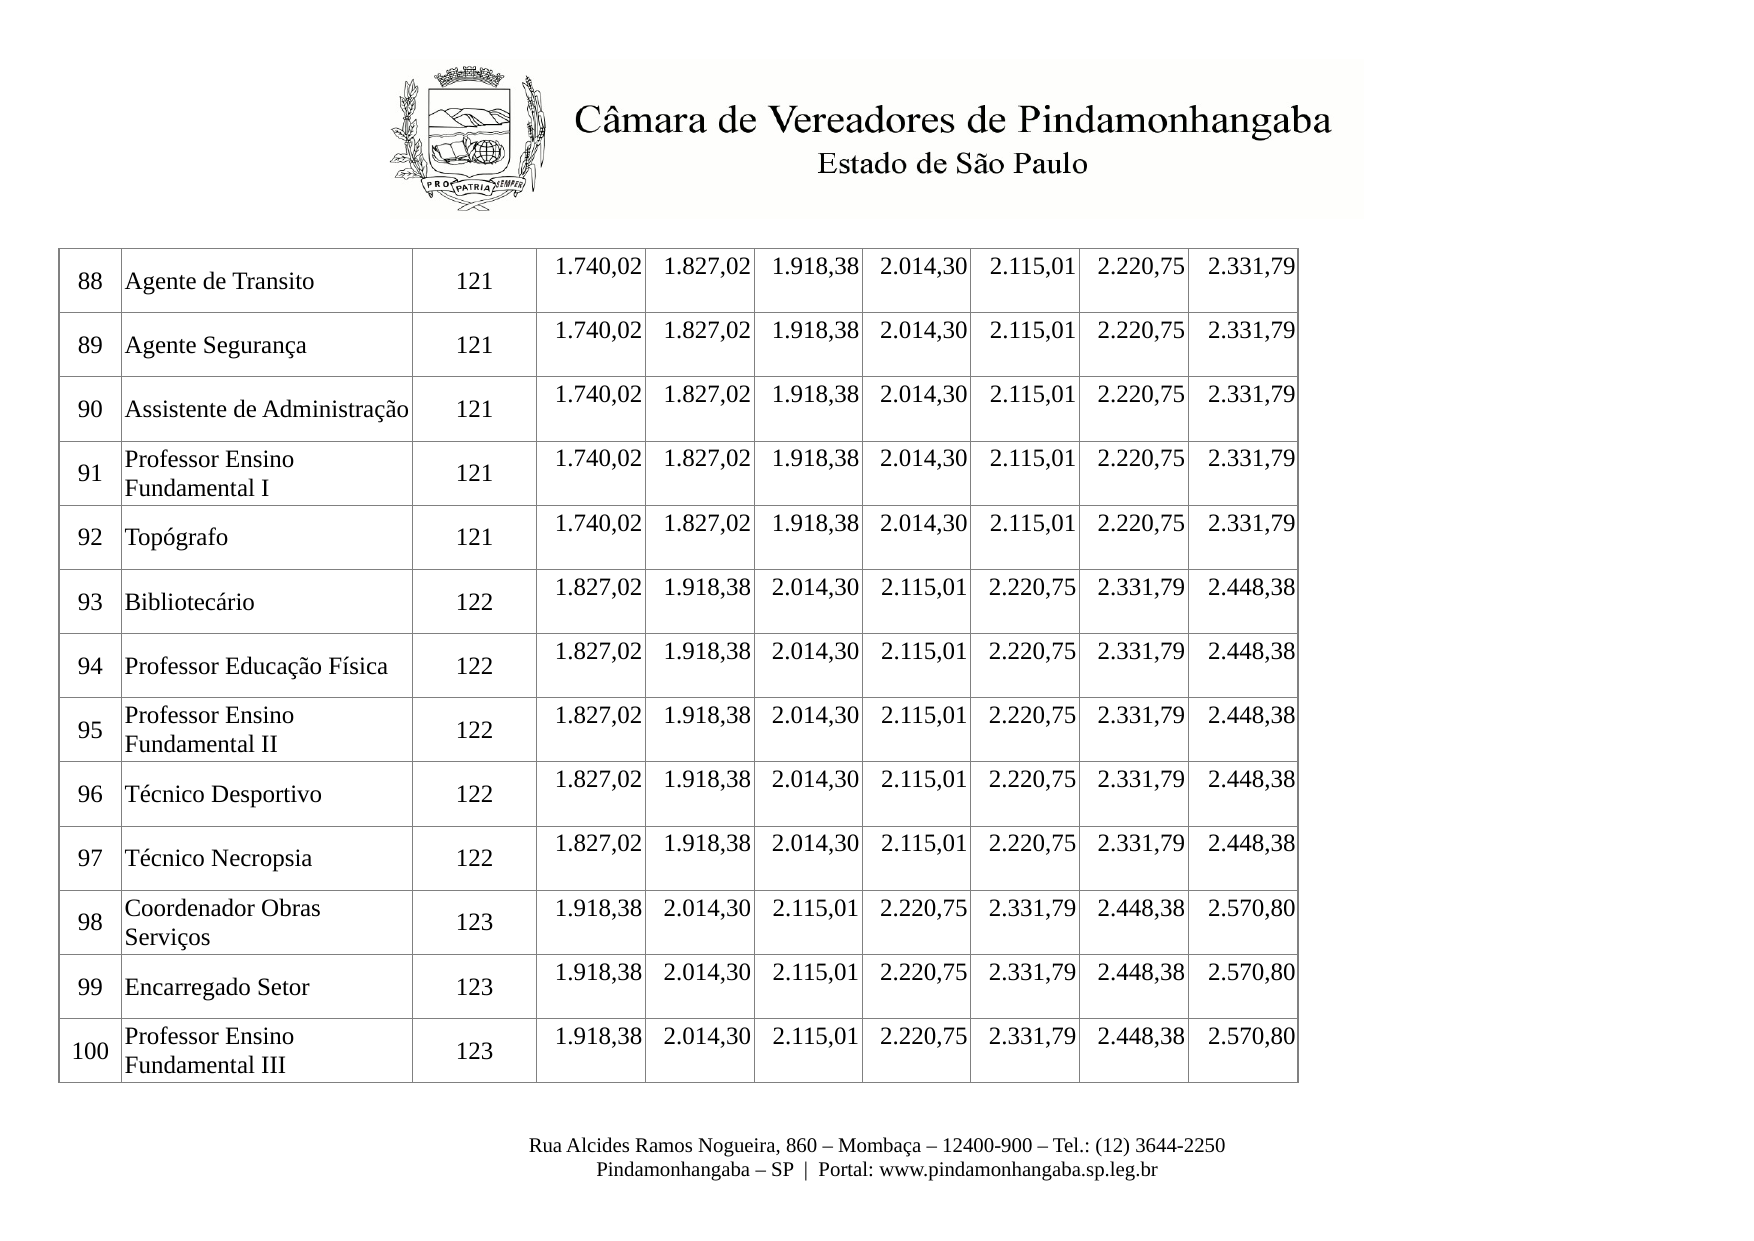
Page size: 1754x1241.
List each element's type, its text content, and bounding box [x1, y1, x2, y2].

table_cell 2.014,30 [863, 442, 970, 505]
table_cell 2.220,75 [1080, 377, 1188, 441]
table_cell 2.014,30 [863, 506, 970, 569]
table_cell 1.827,02 [537, 762, 645, 826]
table_cell 1.827,02 [537, 634, 645, 697]
table_cell 2.331,79 [971, 1019, 1079, 1082]
table_cell 1.827,02 [646, 249, 754, 312]
table_cell Encarregado Setor [122, 955, 412, 1018]
table_cell 2.331,79 [1189, 506, 1297, 569]
table_cell 2.014,30 [863, 377, 970, 441]
table_cell 2.014,30 [755, 762, 862, 826]
table_cell 121 [413, 249, 536, 312]
table_cell 2.331,79 [1080, 570, 1188, 633]
table_cell 2.570,80 [1189, 891, 1297, 954]
table_cell 2.115,01 [863, 762, 970, 826]
table_cell 2.115,01 [863, 698, 970, 761]
table_cell 1.918,38 [755, 313, 862, 376]
table_cell 2.014,30 [646, 891, 754, 954]
table_cell 2.331,79 [1080, 762, 1188, 826]
table_cell 2.014,30 [755, 698, 862, 761]
table_cell 2.331,79 [1080, 827, 1188, 890]
table_cell 2.115,01 [971, 506, 1079, 569]
table_cell 2.014,30 [755, 570, 862, 633]
table_cell 2.570,80 [1189, 955, 1297, 1018]
table_cell 92 [60, 506, 121, 569]
table_cell 123 [413, 955, 536, 1018]
table_cell 1.918,38 [537, 891, 645, 954]
table_cell 2.014,30 [646, 955, 754, 1018]
table_cell 2.331,79 [1189, 442, 1297, 505]
table_cell 2.448,38 [1189, 698, 1297, 761]
table_cell 1.918,38 [755, 249, 862, 312]
table_cell 2.448,38 [1080, 1019, 1188, 1082]
picture [389, 59, 1365, 219]
table_cell 100 [60, 1019, 121, 1082]
table_cell 2.014,30 [755, 827, 862, 890]
table_cell 122 [413, 827, 536, 890]
table_cell 2.448,38 [1080, 891, 1188, 954]
table_cell 2.115,01 [971, 442, 1079, 505]
table_cell Topógrafo [122, 506, 412, 569]
table_cell 122 [413, 698, 536, 761]
table_cell 2.220,75 [1080, 249, 1188, 312]
table_cell Bibliotecário [122, 570, 412, 633]
table_cell 2.220,75 [971, 634, 1079, 697]
table_cell 2.115,01 [971, 377, 1079, 441]
table_cell 2.115,01 [755, 955, 862, 1018]
table_cell 2.115,01 [863, 570, 970, 633]
table_cell 2.014,30 [863, 249, 970, 312]
table_cell 1.827,02 [646, 506, 754, 569]
table_cell Técnico Necropsia [122, 827, 412, 890]
table_cell 122 [413, 570, 536, 633]
table_cell 1.918,38 [537, 1019, 645, 1082]
table_cell 2.448,38 [1080, 955, 1188, 1018]
table_cell 2.115,01 [863, 827, 970, 890]
table_cell 2.115,01 [971, 249, 1079, 312]
table_cell 1.740,02 [537, 506, 645, 569]
table_cell 2.014,30 [646, 1019, 754, 1082]
table_cell 122 [413, 762, 536, 826]
table_cell 1.740,02 [537, 313, 645, 376]
table_cell 1.918,38 [755, 442, 862, 505]
table_cell 2.220,75 [1080, 442, 1188, 505]
table_cell 121 [413, 442, 536, 505]
table_cell 98 [60, 891, 121, 954]
table_cell 2.448,38 [1189, 634, 1297, 697]
table_cell 2.448,38 [1189, 827, 1297, 890]
table_cell 2.331,79 [971, 955, 1079, 1018]
table_cell Agente Segurança [122, 313, 412, 376]
table_cell 1.918,38 [646, 827, 754, 890]
table_cell 1.918,38 [646, 634, 754, 697]
table_cell 95 [60, 698, 121, 761]
table_cell 123 [413, 1019, 536, 1082]
table_cell 1.918,38 [755, 377, 862, 441]
table_cell 2.014,30 [863, 313, 970, 376]
table_cell 2.014,30 [755, 634, 862, 697]
table_cell 122 [413, 634, 536, 697]
table_cell 121 [413, 313, 536, 376]
table_cell Professor Educação Física [122, 634, 412, 697]
table_cell 2.331,79 [1189, 313, 1297, 376]
table_cell Professor Ensino Fundamental III [122, 1019, 412, 1082]
table_cell Técnico Desportivo [122, 762, 412, 826]
table_cell Professor Ensino Fundamental II [122, 698, 412, 761]
table_cell 2.220,75 [863, 891, 970, 954]
table_cell 2.220,75 [971, 762, 1079, 826]
table_cell 1.827,02 [537, 570, 645, 633]
table_cell 2.331,79 [1189, 249, 1297, 312]
table_cell 97 [60, 827, 121, 890]
table_cell 2.220,75 [1080, 313, 1188, 376]
table_cell 2.115,01 [971, 313, 1079, 376]
table_cell 2.220,75 [971, 698, 1079, 761]
table_cell 1.827,02 [646, 442, 754, 505]
table_cell 94 [60, 634, 121, 697]
table_cell Agente de Transito [122, 249, 412, 312]
table_cell 121 [413, 506, 536, 569]
table_cell 93 [60, 570, 121, 633]
table_cell 2.220,75 [971, 827, 1079, 890]
table_cell 89 [60, 313, 121, 376]
table_cell 1.918,38 [755, 506, 862, 569]
table_cell Professor Ensino Fundamental I [122, 442, 412, 505]
table_cell 1.918,38 [646, 762, 754, 826]
table_cell 99 [60, 955, 121, 1018]
table_cell 1.918,38 [646, 698, 754, 761]
table_cell 1.740,02 [537, 442, 645, 505]
table_cell 1.827,02 [646, 313, 754, 376]
table_cell 2.220,75 [863, 1019, 970, 1082]
table_cell 2.331,79 [1080, 698, 1188, 761]
table_cell 1.827,02 [537, 698, 645, 761]
table_cell 2.331,79 [1189, 377, 1297, 441]
table_cell 121 [413, 377, 536, 441]
table_cell 91 [60, 442, 121, 505]
table_cell 1.740,02 [537, 377, 645, 441]
table_cell Assistente de Administração [122, 377, 412, 441]
table_cell 2.220,75 [971, 570, 1079, 633]
table_cell Coordenador Obras Serviços [122, 891, 412, 954]
table_cell 2.570,80 [1189, 1019, 1297, 1082]
table_cell 2.115,01 [755, 1019, 862, 1082]
table_cell 2.448,38 [1189, 570, 1297, 633]
table_cell 2.331,79 [1080, 634, 1188, 697]
table_cell 1.827,02 [537, 827, 645, 890]
table_cell 2.220,75 [863, 955, 970, 1018]
table_cell 123 [413, 891, 536, 954]
table_cell 88 [60, 249, 121, 312]
table_cell 1.827,02 [646, 377, 754, 441]
table_cell 1.918,38 [646, 570, 754, 633]
table_cell 2.331,79 [971, 891, 1079, 954]
table_cell 2.115,01 [755, 891, 862, 954]
table_cell 2.220,75 [1080, 506, 1188, 569]
table_cell 2.448,38 [1189, 762, 1297, 826]
table_cell 90 [60, 377, 121, 441]
table_cell 2.115,01 [863, 634, 970, 697]
table_cell 1.740,02 [537, 249, 645, 312]
table_cell 96 [60, 762, 121, 826]
table_cell 1.918,38 [537, 955, 645, 1018]
